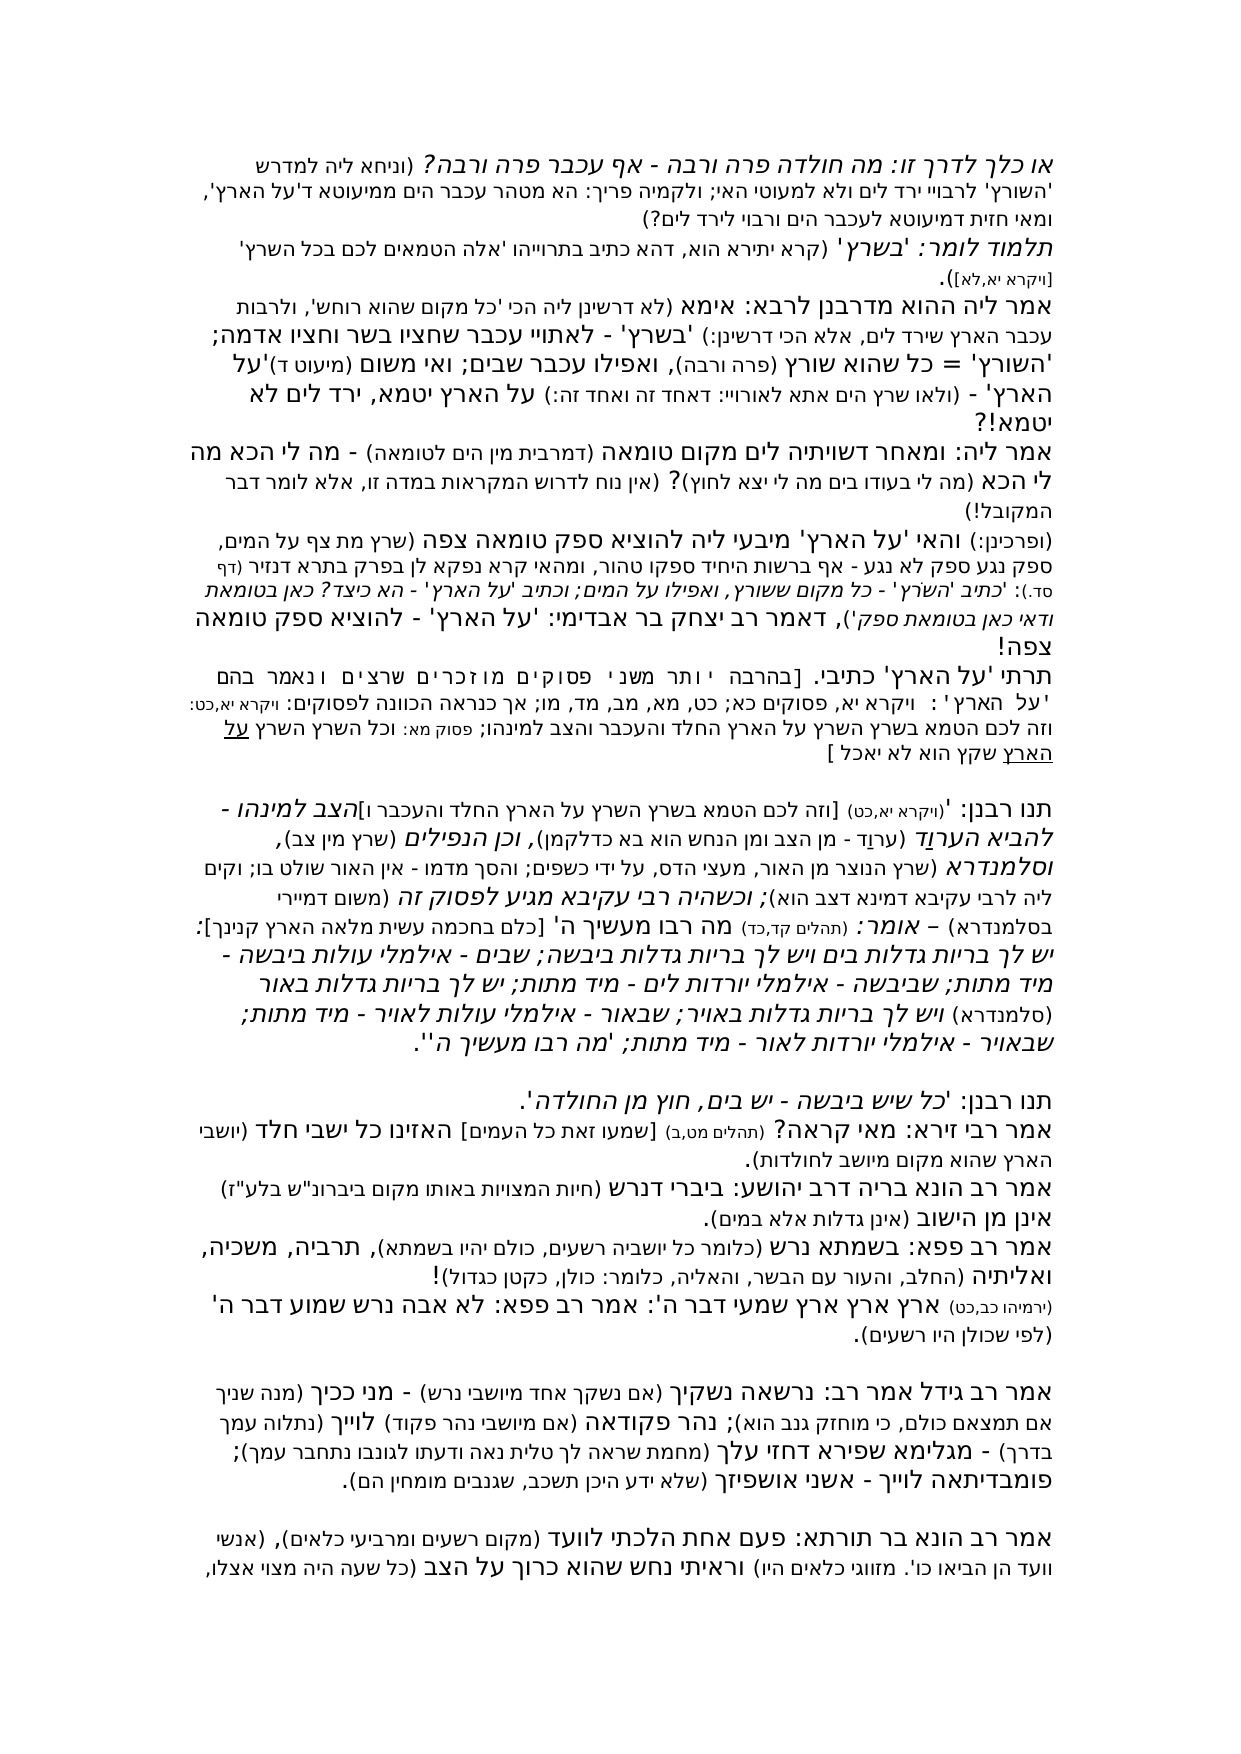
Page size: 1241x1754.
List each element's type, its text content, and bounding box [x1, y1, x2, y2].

text אמר ליה ההוא מדרבנן לרבא: אימא (לא דרשינן ליה הכי 'כל מקום שהוא רוחש', ולרבות עכבר הארץ שירד לים, אלא הכי דרשינן:) 'בשרץ' - לאתויי עכבר שחציו בשר וחציו אדמה; 'השורץ' = כל שהוא שורץ (פרה ורבה), ואפילו עכבר שבים; ואי משום (מיעוט ד)'על הארץ' - (ולאו שרץ הים אתא לאורויי: דאחד זה ואחד זה:) על הארץ יטמא, ירד לים לא יטמא!? [187, 291, 1053, 437]
text תרתי 'על הארץ' כתיבי. [בהרבה יותר משני פסוקים מוזכרים שרצים ונאמר בהם 'על הארץ': ויקרא יא, פסוקים כא; כט, מא, מב, מד, מו; אך כנראה הכוונה לפסוקים: ויקרא יא,כט: וזה לכם הטמא בשרץ השרץ על הארץ החלד והעכבר והצב למינהו; פסוק מא: וכל השרץ השרץ על הארץ שקץ הוא לא יאכל ] [187, 661, 1053, 765]
text אמר רב הונא בריה דרב יהושע: ביברי דנרש (חיות המצויות באותו מקום ביברונ"ש בלע"ז) אינן מן הישוב (אינן גדלות אלא במים). [187, 1173, 1053, 1232]
text (ופרכינן:) והאי 'על הארץ' מיבעי ליה להוציא ספק טומאה צפה (שרץ מת צף על המים, ספק נגע ספק לא נגע - אף ברשות היחיד ספקו טהור, ומהאי קרא נפקא לן בפרק בתרא דנזיר (דף סד.): 'כתיב 'השֹרץ' - כל מקום ששורץ, ואפילו על המים; וכתיב 'על הארץ' - הא כיצד? כאן בטומאת ודאי כאן בטומאת ספק'), דאמר רב יצחק בר אבדימי: 'על הארץ' - להוציא ספק טומאה צפה! [187, 525, 1053, 661]
text אמר רב פפא: בשמתא נרש (כלומר כל יושביה רשעים, כולם יהיו בשמתא), תרביה, משכיה, ואליתיה (החלב, והעור עם הבשר, והאליה, כלומר: כולן, כקטן כגדול)! [187, 1232, 1053, 1290]
text אמר רבי זירא: מאי קראה? (תהלים מט,ב) [שמעו זאת כל העמים] האזינו כל ישבי חלד (יושבי הארץ שהוא מקום מיושב לחולדות). [187, 1115, 1053, 1173]
text או כלך לדרך זו: מה חולדה פרה ורבה - אף עכבר פרה ורבה? (וניחא ליה למדרש 'השורץ' לרבויי ירד לים ולא למעוטי האי; ולקמיה פריך: הא מטהר עכבר הים ממיעוטא ד'על הארץ', ומאי חזית דמיעוטא לעכבר הים ורבוי לירד לים?) [187, 150, 1053, 233]
text אמר רב גידל אמר רב: נרשאה נשקיך (אם נשקך אחד מיושבי נרש) - מני ככיך (מנה שניך אם תמצאם כולם, כי מוחזק גנב הוא); נהר פקודאה (אם מיושבי נהר פקוד) לוייך (נתלוה עמך בדרך) - מגלימא שפירא דחזי עלך (מחמת שראה לך טלית נאה ודעתו לגונבו נתחבר עמך); פומבדיתאה לוייך - אשני אושפיזך (שלא ידע היכן תשכב, שגנבים מומחין הם). [187, 1377, 1053, 1494]
text תלמוד לומר: 'בשרץ' (קרא יתירא הוא, דהא כתיב בתרוייהו 'אלה הטמאים לכם בכל השרץ' [ויקרא יא,לא]). [187, 233, 1053, 291]
text תנו רבנן: 'כל שיש ביבשה - יש בים, חוץ מן החולדה'. [187, 1086, 1053, 1115]
text תנו רבנן: '(ויקרא יא,כט) [וזה לכם הטמא בשרץ השרץ על הארץ החלד והעכבר ו]הצב למינהו - להביא הערוַד (ערוַד - מן הצב ומן הנחש הוא בא כדלקמן), וכן הנפילים (שרץ מין צב), וסלמנדרא (שרץ הנוצר מן האור, מעצי הדס, על ידי כשפים; והסך מדמו - אין האור שולט בו; וקים ליה לרבי עקיבא דמינא דצב הוא); וכשהיה רבי עקיבא מגיע לפסוק זה (משום דמיירי בסלמנדרא) – אומר: (תהלים קד,כד) מה רבו מעשיך ה' [כלם בחכמה עשית מלאה הארץ קנינך]: יש לך בריות גדלות בים ויש לך בריות גדלות ביבשה; שבים - אילמלי עולות ביבשה - מיד מתות; שביבשה - אילמלי יורדות לים - מיד מתות; יש לך בריות גדלות באור (סלמנדרא) ויש לך בריות גדלות באויר; שבאור - אילמלי עולות לאויר - מיד מתות; שבאויר - אילמלי יורדות לאור - מיד מתות; 'מה רבו מעשיך ה''. [187, 794, 1053, 1057]
text אמר רב הונא בר תורתא: פעם אחת הלכתי לוועד (מקום רשעים ומרביעי כלאים), (אנשי וועד הן הביאו כו'. מזווגי כלאים היו) וראיתי נחש שהוא כרוך על הצב (כל שעה היה מצוי אצלו, [187, 1523, 1053, 1582]
text אמר ליה: ומאחר דשויתיה לים מקום טומאה (דמרבית מין הים לטומאה) - מה לי הכא מה לי הכא (מה לי בעודו בים מה לי יצא לחוץ)? (אין נוח לדרוש המקראות במדה זו, אלא לומר דבר המקובל!) [187, 437, 1053, 525]
text (ירמיהו כב,כט) ארץ ארץ ארץ שמעי דבר ה': אמר רב פפא: לא אבה נרש שמוע דבר ה' (לפי שכולן היו רשעים). [187, 1290, 1053, 1349]
